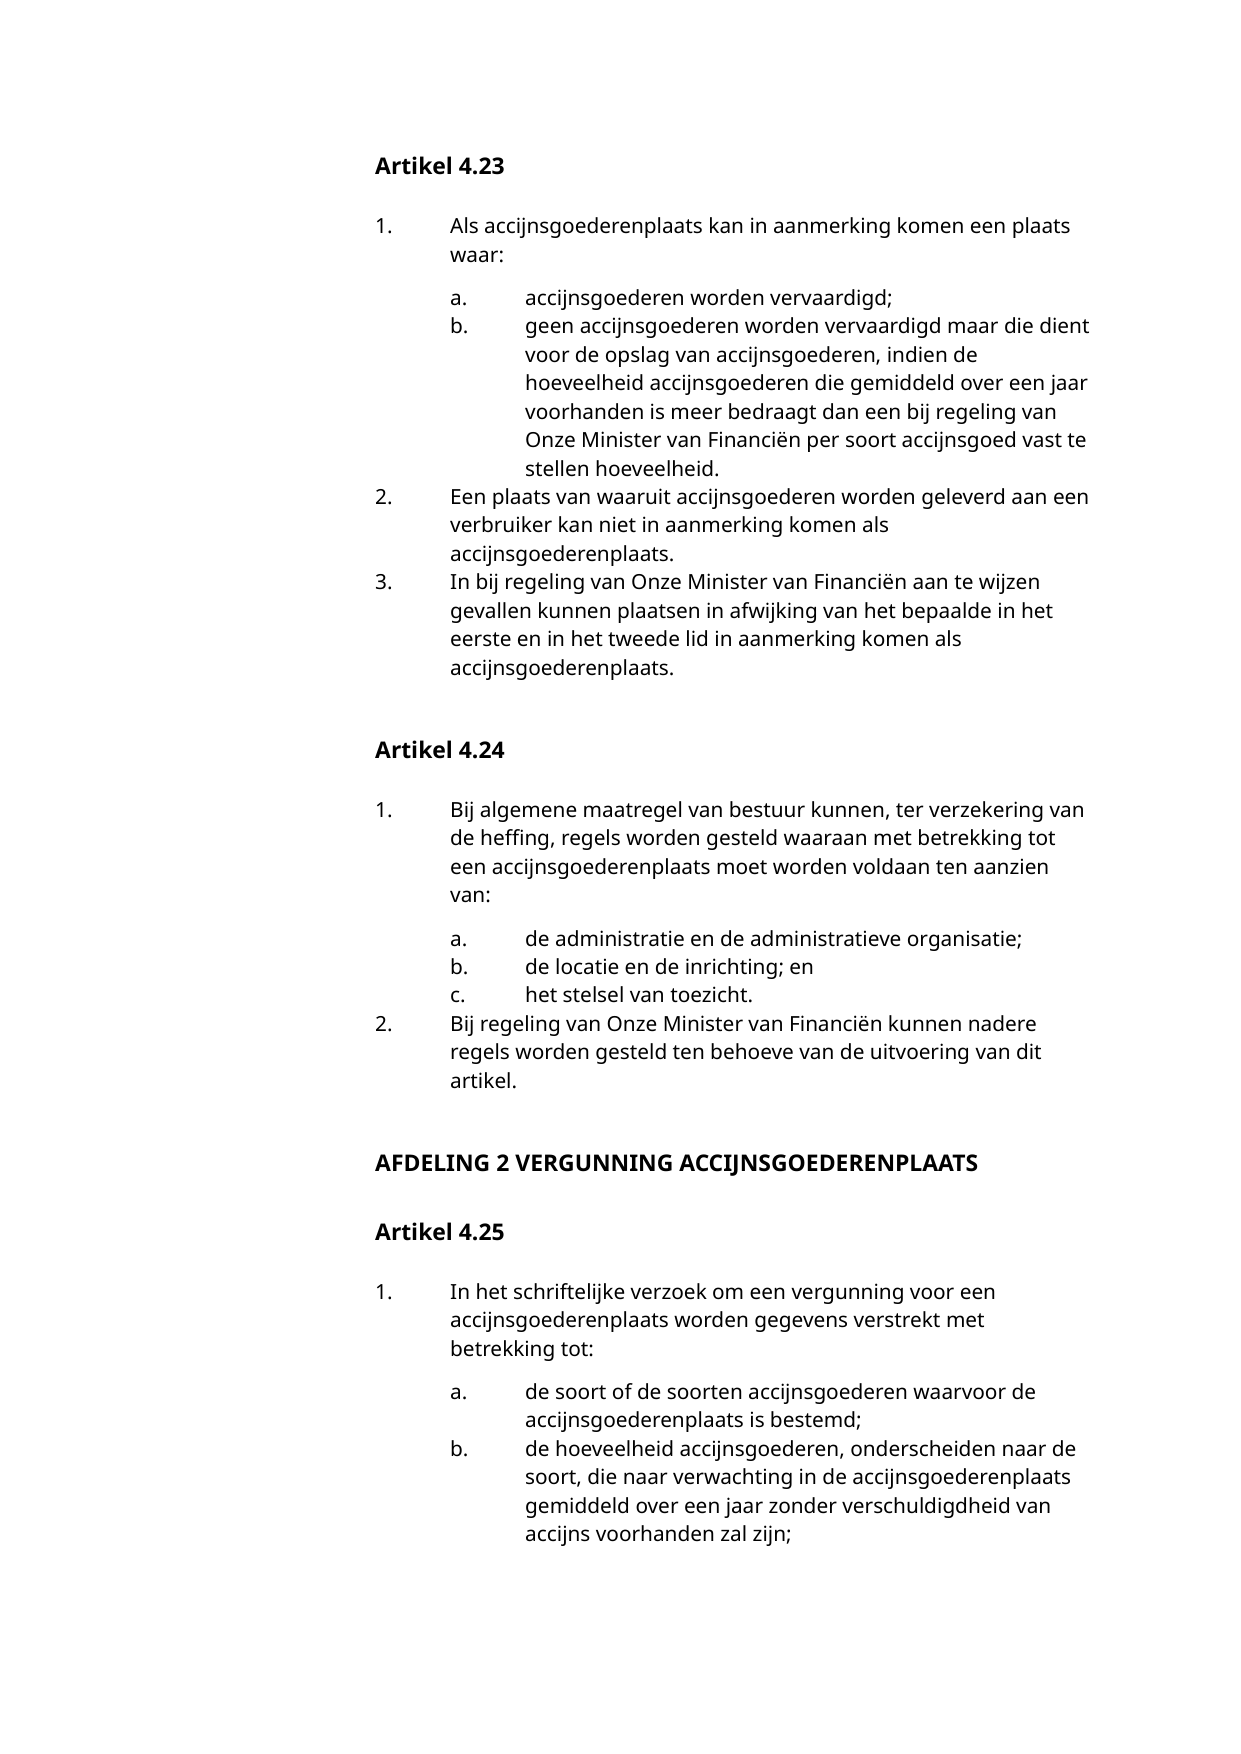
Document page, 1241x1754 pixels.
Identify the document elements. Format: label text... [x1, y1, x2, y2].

list de hoeveelheid accijnsgoederen, onderscheiden naar de soort, die naar verwachting in de accijnsgoederenplaats gemiddeld over een jaar zonder verschuldigdheid van accijns voorhanden zal zijn; [450, 1434, 1090, 1548]
list het stelsel van toezicht. [450, 981, 1090, 1009]
list In bij regeling van Onze Minister van Financiën aan te wijzen gevallen kunnen plaatsen in afwijking van het bepaalde in het eerste en in het tweede lid in aanmerking komen als accijnsgoederenplaats. [375, 567, 1090, 681]
subtitle Artikel 4.25 [375, 1216, 1090, 1247]
list In het schriftelijke verzoek om een vergunning voor een accijnsgoederenplaats worden gegevens verstrekt met betrekking tot: [375, 1277, 1090, 1362]
list de soort of de soorten accijnsgoederen waarvoor de accijnsgoederenplaats is bestemd; [450, 1377, 1090, 1434]
subtitle Artikel 4.24 [375, 734, 1090, 765]
subtitle AFDELING 2 VERGUNNING ACCIJNSGOEDERENPLAATS [375, 1147, 1090, 1178]
list Als accijnsgoederenplaats kan in aanmerking komen een plaats waar: [375, 211, 1090, 268]
list de locatie en de inrichting; en [450, 952, 1090, 981]
list de administratie en de administratieve organisatie; [450, 924, 1090, 952]
list geen accijnsgoederen worden vervaardigd maar die dient voor de opslag van accijnsgoederen, indien de hoeveelheid accijnsgoederen die gemiddeld over een jaar voorhanden is meer bedraagt dan een bij regeling van Onze Minister van Financiën per soort accijnsgoed vast te stellen hoeveelheid. [450, 312, 1090, 482]
list Een plaats van waaruit accijnsgoederen worden geleverd aan een verbruiker kan niet in aanmerking komen als accijnsgoederenplaats. [375, 482, 1090, 567]
list Bij regeling van Onze Minister van Financiën kunnen nadere regels worden gesteld ten behoeve van de uitvoering van dit artikel. [375, 1009, 1090, 1094]
list accijnsgoederen worden vervaardigd; [450, 283, 1090, 312]
subtitle Artikel 4.23 [375, 150, 1090, 181]
list Bij algemene maatregel van bestuur kunnen, ter verzekering van de heffing, regels worden gesteld waaraan met betrekking tot een accijnsgoederenplaats moet worden voldaan ten aanzien van: [375, 795, 1090, 909]
